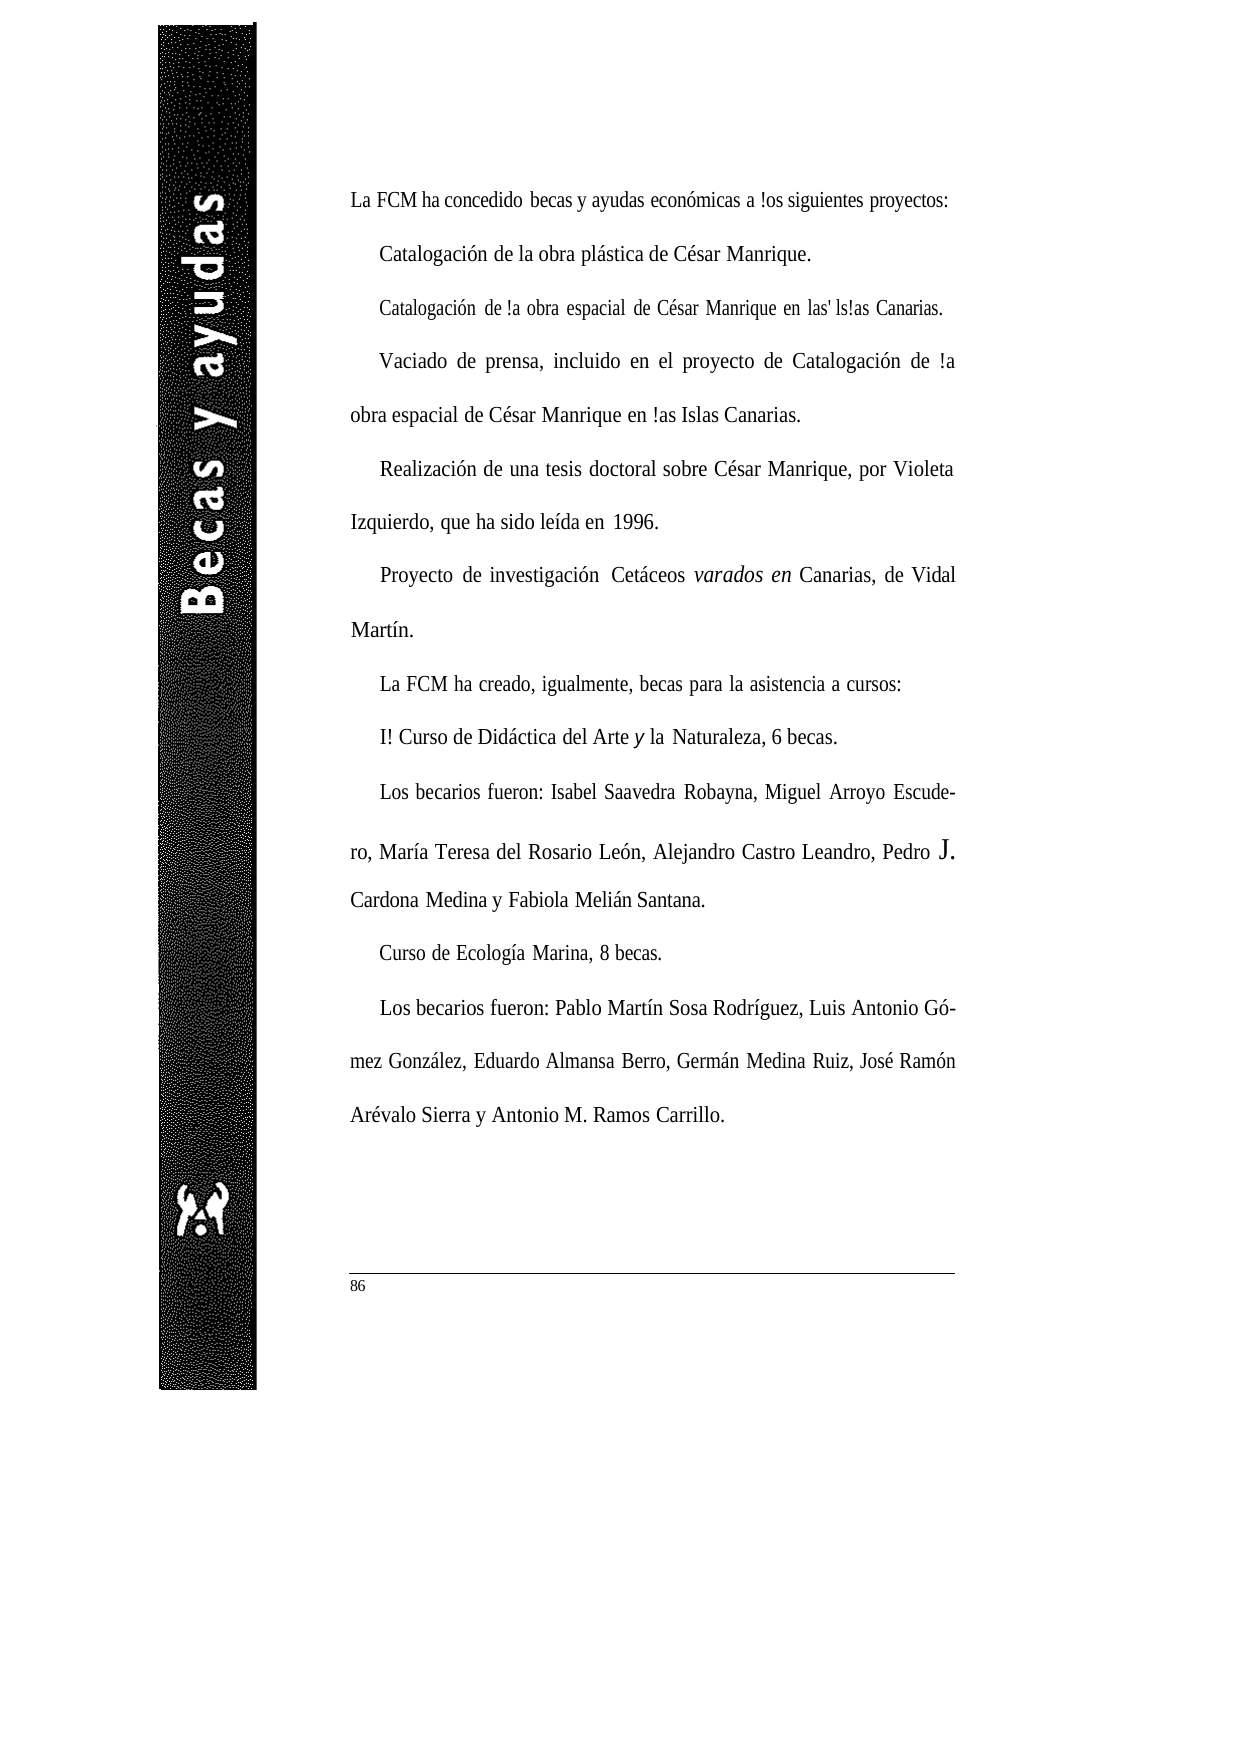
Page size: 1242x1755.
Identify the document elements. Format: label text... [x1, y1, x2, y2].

text Catalogación de !a obra espacial de César Manrique en las' ls!as Canarias. [379, 294, 1153, 320]
text 86 [350, 1276, 1153, 1295]
text Los becarios fueron: Pablo Martín Sosa Rodríguez, Luis Antonio Gó-mez González, Eduardo Almansa Berro, Germán Medina Ruiz, José Ramón Arévalo Sierra y Antonio M. Ramos Carrillo. [350, 994, 956, 1128]
text Los becarios fueron: Isabel Saavedra Robayna, Miguel Arroyo Escude-ro, María Teresa del Rosario León, Alejandro Castro Leandro, Pedro J. Cardona Medina y Fabiola Melián Santana. [350, 778, 956, 913]
text La FCM ha concedido becas y ayudas económicas a !os siguientes proyectos: Catalogación de la obra plástica de César Manrique. [350, 186, 958, 266]
text La FCM ha creado, igualmente, becas para la asistencia a cursos: I! Curso de Didáctica del Arte y la Naturaleza, 6 becas. [379, 670, 903, 750]
text Curso de Ecología Marina, 8 becas. [379, 939, 1153, 965]
text Realización de una tesis doctoral sobre César Manrique, por Violeta Izquierdo, que ha sido leída en 1996. [350, 455, 954, 535]
text Vaciado de prensa, incluido en el proyecto de Catalogación de !a obra espacial de César Manrique en !as Islas Canarias. [350, 347, 955, 427]
text Martín. [351, 617, 1153, 643]
text Proyecto de investigación Cetáceos varados en Canarias, de Vidal [380, 562, 1153, 588]
